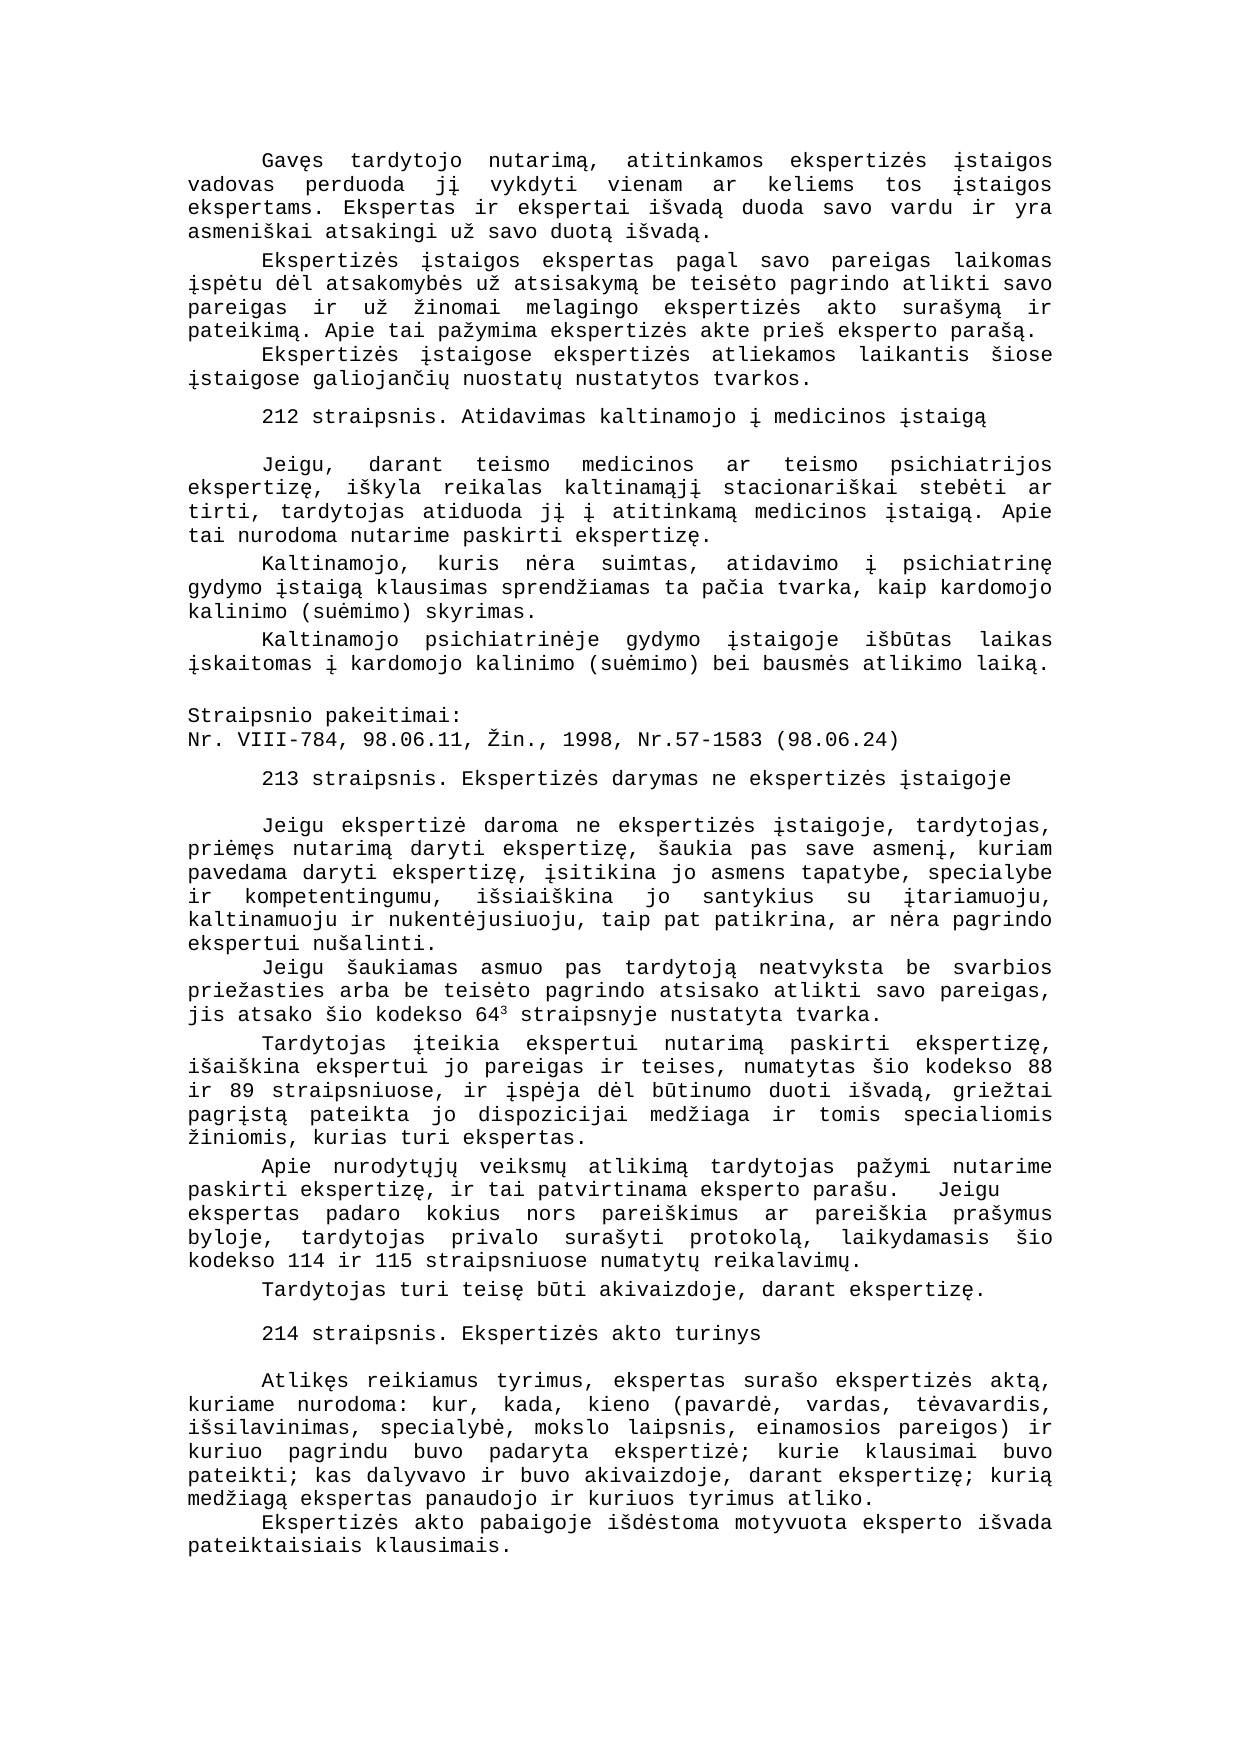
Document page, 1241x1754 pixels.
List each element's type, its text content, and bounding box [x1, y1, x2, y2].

text Gavęs tardytojo nutarimą, atitinkamos ekspertizės įstaigos vadovas perduoda jį vykdyti vienam ar keliems tos įstaigos ekspertams. Ekspertas ir ekspertai išvadą duoda savo vardu ir yra asmeniškai atsakingi už savo duotą išvadą. [187, 150, 1053, 244]
text Tardytojas įteikia ekspertui nutarimą paskirti ekspertizę, išaiškina ekspertui jo pareigas ir teises, numatytas šio kodekso 88 ir 89 straipsniuose, ir įspėja dėl būtinumo duoti išvadą, griežtai pagrįstą pateikta jo dispozicijai medžiaga ir tomis specialiomis žiniomis, kurias turi ekspertas. [187, 1033, 1053, 1151]
text Kaltinamojo, kuris nėra suimtas, atidavimo į psichiatrinę gydymo įstaigą klausimas sprendžiamas ta pačia tvarka, kaip kardomojo kalinimo (suėmimo) skyrimas. [187, 553, 1053, 624]
text Ekspertizės įstaigos ekspertas pagal savo pareigas laikomas įspėtu dėl atsakomybės už atsisakymą be teisėto pagrindo atlikti savo pareigas ir už žinomai melagingo ekspertizės akto surašymą ir pateikimą. Apie tai pažymima ekspertizės akte prieš eksperto parašą. [187, 249, 1053, 344]
text Ekspertizės akto pabaigoje išdėstoma motyvuota eksperto išvada pateiktaisiais klausimais. [187, 1512, 1053, 1559]
text Jeigu šaukiamas asmuo pas tardytoją neatvyksta be svarbios priežasties arba be teisėto pagrindo atsisako atlikti savo pareigas, jis atsako šio kodekso 643 straipsnyje nustatyta tvarka. [187, 957, 1053, 1028]
text Jeigu ekspertizė daroma ne ekspertizės įstaigoje, tardytojas, priėmęs nutarimą daryti ekspertizę, šaukia pas save asmenį, kuriam pavedama daryti ekspertizę, įsitikina jo asmens tapatybe, specialybe ir kompetentingumu, išsiaiškina jo santykius su įtariamuoju, kaltinamuoju ir nukentėjusiuoju, taip pat patikrina, ar nėra pagrindo ekspertui nušalinti. [187, 815, 1053, 957]
text Apie nurodytųjų veiksmų atlikimą tardytojas pažymi nutarime paskirti ekspertizę, ir tai patvirtinama eksperto parašu. Jeigu ekspertas padaro kokius nors pareiškimus ar pareiškia prašymus byloje, tardytojas privalo surašyti protokolą, laikydamasis šio kodekso 114 ir 115 straipsniuose numatytų reikalavimų. [187, 1156, 1053, 1274]
text 213 straipsnis. Ekspertizės darymas ne ekspertizės įstaigoje [187, 767, 1053, 791]
text Tardytojas turi teisę būti akivaizdoje, darant ekspertizę. [187, 1279, 1053, 1303]
text 212 straipsnis. Atidavimas kaltinamojo į medicinos įstaigą [187, 406, 1053, 430]
text Straipsnio pakeitimai: [187, 705, 1053, 729]
text 214 straipsnis. Ekspertizės akto turinys [187, 1323, 1053, 1346]
text Atlikęs reikiamus tyrimus, ekspertas surašo ekspertizės aktą, kuriame nurodoma: kur, kada, kieno (pavardė, vardas, tėvavardis, išsilavinimas, specialybė, mokslo laipsnis, einamosios pareigos) ir kuriuo pagrindu buvo padaryta ekspertizė; kurie klausimai buvo pateikti; kas dalyvavo ir buvo akivaizdoje, darant ekspertizę; kurią medžiagą ekspertas panaudojo ir kuriuos tyrimus atliko. [187, 1370, 1053, 1512]
text Ekspertizės įstaigose ekspertizės atliekamos laikantis šiose įstaigose galiojančių nuostatų nustatytos tvarkos. [187, 344, 1053, 391]
text Jeigu, darant teismo medicinos ar teismo psichiatrijos ekspertizę, iškyla reikalas kaltinamąjį stacionariškai stebėti ar tirti, tardytojas atiduoda jį į atitinkamą medicinos įstaigą. Apie tai nurodoma nutarime paskirti ekspertizę. [187, 454, 1053, 548]
text Nr. VIII-784, 98.06.11, Žin., 1998, Nr.57-1583 (98.06.24) [187, 729, 1053, 752]
text Kaltinamojo psichiatrinėje gydymo įstaigoje išbūtas laikas įskaitomas į kardomojo kalinimo (suėmimo) bei bausmės atlikimo laiką. [187, 629, 1053, 677]
